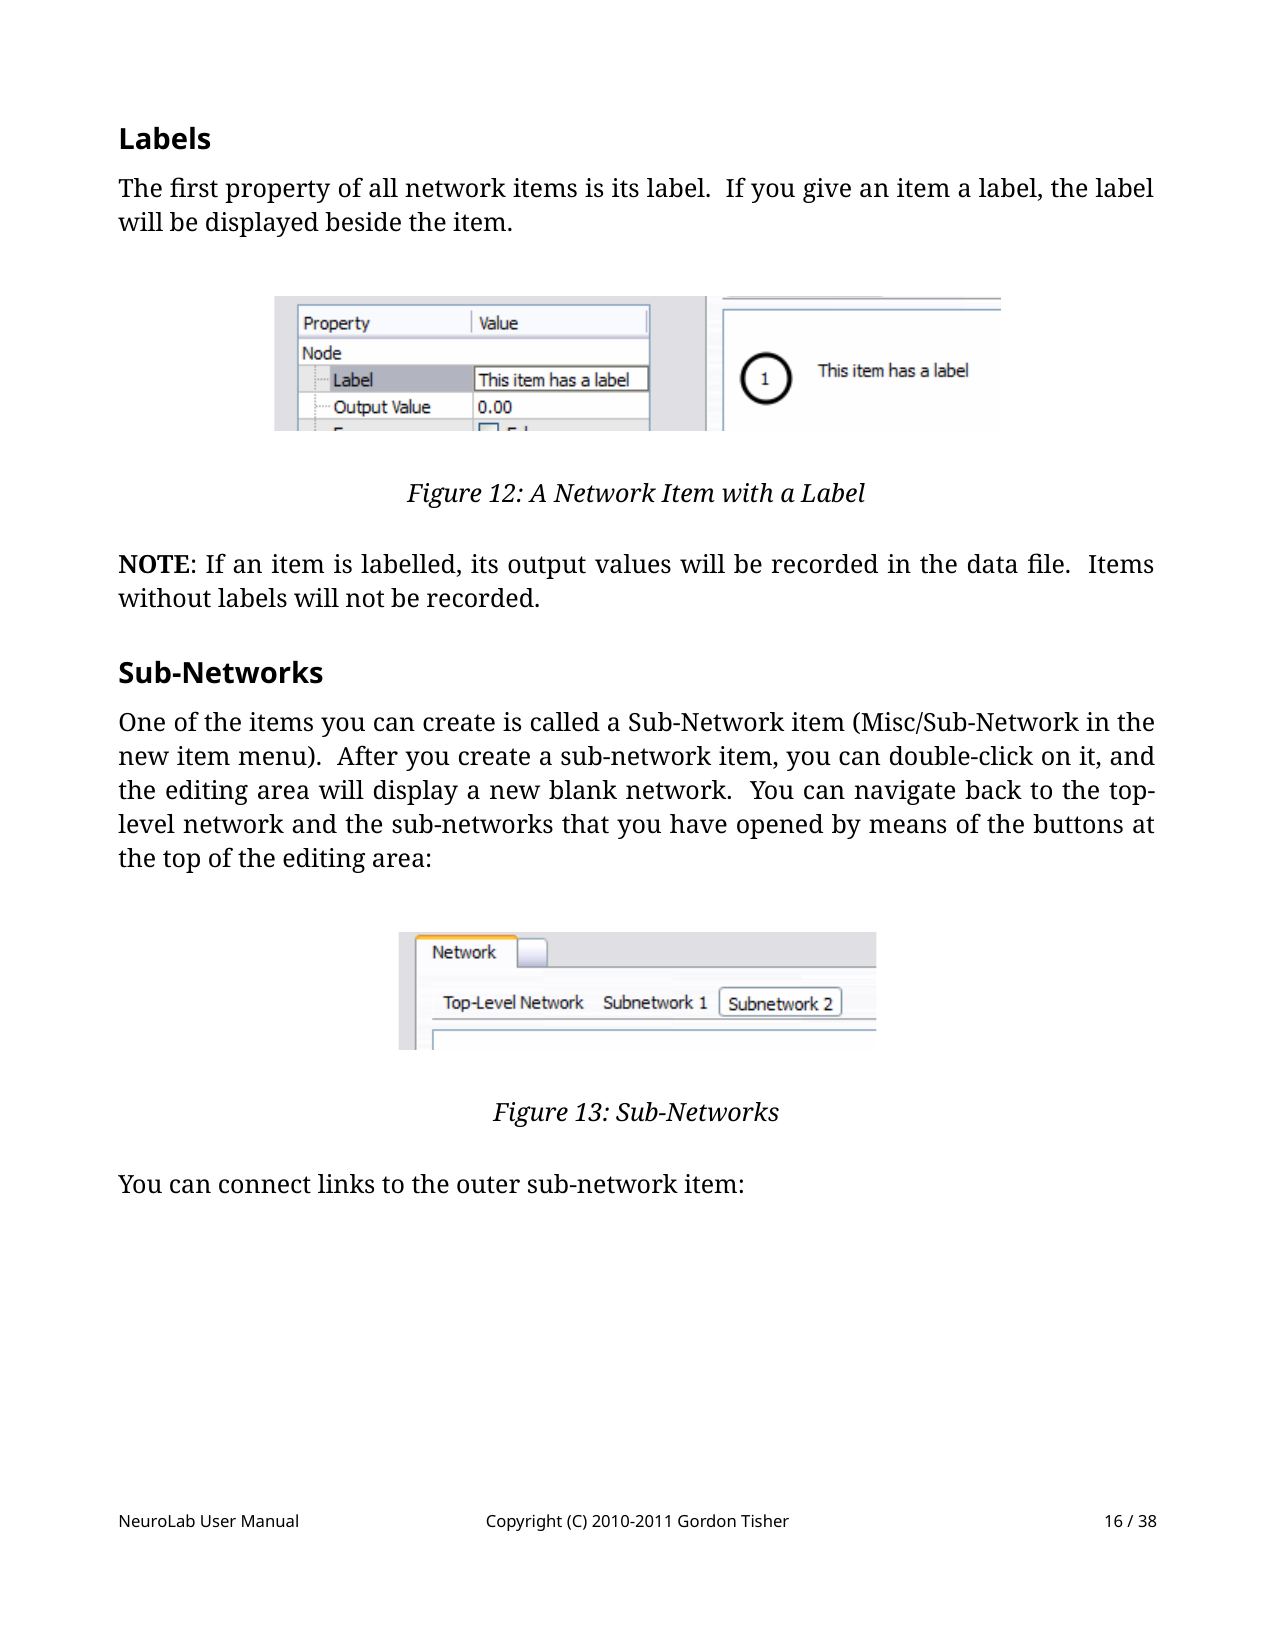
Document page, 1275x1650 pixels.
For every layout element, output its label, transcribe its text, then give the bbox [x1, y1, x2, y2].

text NOTE: If an item is labelled, its output values will be recorded in the data file. Items without labels will not be recorded. [118, 547, 1157, 615]
subtitle Sub-Networks [118, 652, 1157, 692]
text Figure 13: Sub-Networks [118, 1050, 1157, 1129]
subtitle Labels [118, 118, 1157, 158]
picture [398, 932, 877, 1050]
text The first property of all network items is its label. If you give an item a label, the label will be displayed beside the item. [118, 170, 1157, 238]
text One of the items you can create is called a Sub-Network item (Misc/Sub-Network in the new item menu). After you create a sub-network item, you can double-click on it, and the editing area will display a new blank network. You can navigate back to the top-level network and the sub-networks that you have opened by means of the buttons at the top of the editing area: [118, 705, 1157, 875]
text Figure 12: A Network Item with a Label [118, 288, 1157, 509]
picture [274, 296, 1001, 431]
text You can connect links to the outer sub-network item: [118, 1166, 1157, 1200]
